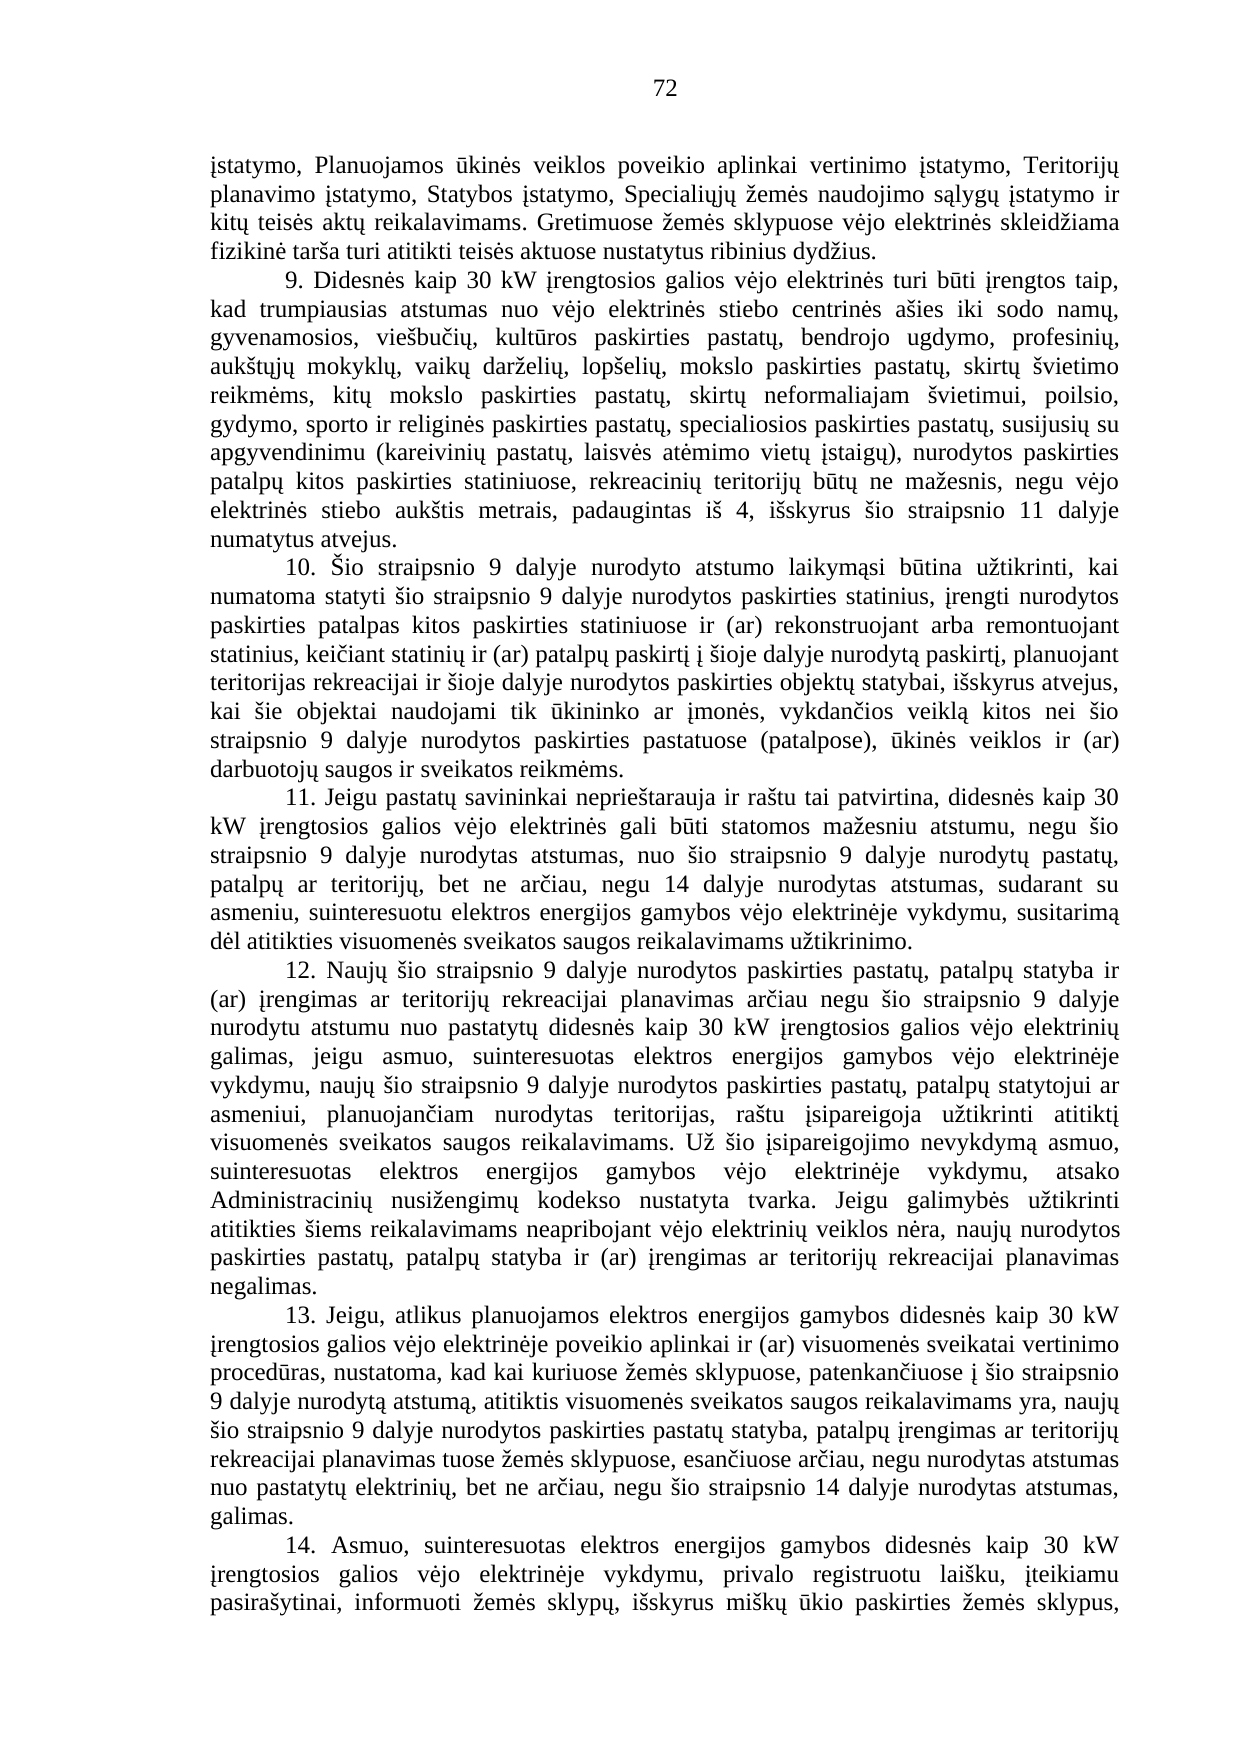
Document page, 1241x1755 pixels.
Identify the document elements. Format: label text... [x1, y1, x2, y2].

text įstatymo, Planuojamos ūkinės veiklos poveikio aplinkai vertinimo įstatymo, Teritorijų planavimo įstatymo, Statybos įstatymo, Specialiųjų žemės naudojimo sąlygų įstatymo ir kitų teisės aktų reikalavimams. Gretimuose žemės sklypuose vėjo elektrinės skleidžiama fizikinė tarša turi atitikti teisės aktuose nustatytus ribinius dydžius. [210, 150, 1120, 265]
text 11. Jeigu pastatų savininkai neprieštarauja ir raštu tai patvirtina, didesnės kaip 30 kW įrengtosios galios vėjo elektrinės gali būti statomos mažesniu atstumu, negu šio straipsnio 9 dalyje nurodytas atstumas, nuo šio straipsnio 9 dalyje nurodytų pastatų, patalpų ar teritorijų, bet ne arčiau, negu 14 dalyje nurodytas atstumas, sudarant su asmeniu, suinteresuotu elektros energijos gamybos vėjo elektrinėje vykdymu, susitarimą dėl atitikties visuomenės sveikatos saugos reikalavimams užtikrinimo. [210, 782, 1120, 955]
text 9. Didesnės kaip 30 kW įrengtosios galios vėjo elektrinės turi būti įrengtos taip, kad trumpiausias atstumas nuo vėjo elektrinės stiebo centrinės ašies iki sodo namų, gyvenamosios, viešbučių, kultūros paskirties pastatų, bendrojo ugdymo, profesinių, aukštųjų mokyklų, vaikų darželių, lopšelių, mokslo paskirties pastatų, skirtų švietimo reikmėms, kitų mokslo paskirties pastatų, skirtų neformaliajam švietimui, poilsio, gydymo, sporto ir religinės paskirties pastatų, specialiosios paskirties pastatų, susijusių su apgyvendinimu (kareivinių pastatų, laisvės atėmimo vietų įstaigų), nurodytos paskirties patalpų kitos paskirties statiniuose, rekreacinių teritorijų būtų ne mažesnis, negu vėjo elektrinės stiebo aukštis metrais, padaugintas iš 4, išskyrus šio straipsnio 11 dalyje numatytus atvejus. [210, 265, 1120, 552]
text 14. Asmuo, suinteresuotas elektros energijos gamybos didesnės kaip 30 kW įrengtosios galios vėjo elektrinėje vykdymu, privalo registruotu laišku, įteikiamu pasirašytinai, informuoti žemės sklypų, išskyrus miškų ūkio paskirties žemės sklypus, [210, 1530, 1120, 1616]
text 10. Šio straipsnio 9 dalyje nurodyto atstumo laikymąsi būtina užtikrinti, kai numatoma statyti šio straipsnio 9 dalyje nurodytos paskirties statinius, įrengti nurodytos paskirties patalpas kitos paskirties statiniuose ir (ar) rekonstruojant arba remontuojant statinius, keičiant statinių ir (ar) patalpų paskirtį į šioje dalyje nurodytą paskirtį, planuojant teritorijas rekreacijai ir šioje dalyje nurodytos paskirties objektų statybai, išskyrus atvejus, kai šie objektai naudojami tik ūkininko ar įmonės, vykdančios veiklą kitos nei šio straipsnio 9 dalyje nurodytos paskirties pastatuose (patalpose), ūkinės veiklos ir (ar) darbuotojų saugos ir sveikatos reikmėms. [210, 552, 1120, 782]
text 12. Naujų šio straipsnio 9 dalyje nurodytos paskirties pastatų, patalpų statyba ir (ar) įrengimas ar teritorijų rekreacijai planavimas arčiau negu šio straipsnio 9 dalyje nurodytu atstumu nuo pastatytų didesnės kaip 30 kW įrengtosios galios vėjo elektrinių galimas, jeigu asmuo, suinteresuotas elektros energijos gamybos vėjo elektrinėje vykdymu, naujų šio straipsnio 9 dalyje nurodytos paskirties pastatų, patalpų statytojui ar asmeniui, planuojančiam nurodytas teritorijas, raštu įsipareigoja užtikrinti atitiktį visuomenės sveikatos saugos reikalavimams. Už šio įsipareigojimo nevykdymą asmuo, suinteresuotas elektros energijos gamybos vėjo elektrinėje vykdymu, atsako Administracinių nusižengimų kodekso nustatyta tvarka. Jeigu galimybės užtikrinti atitikties šiems reikalavimams neapribojant vėjo elektrinių veiklos nėra, naujų nurodytos paskirties pastatų, patalpų statyba ir (ar) įrengimas ar teritorijų rekreacijai planavimas negalimas. [210, 955, 1120, 1300]
text 13. Jeigu, atlikus planuojamos elektros energijos gamybos didesnės kaip 30 kW įrengtosios galios vėjo elektrinėje poveikio aplinkai ir (ar) visuomenės sveikatai vertinimo procedūras, nustatoma, kad kai kuriuose žemės sklypuose, patenkančiuose į šio straipsnio 9 dalyje nurodytą atstumą, atitiktis visuomenės sveikatos saugos reikalavimams yra, naujų šio straipsnio 9 dalyje nurodytos paskirties pastatų statyba, patalpų įrengimas ar teritorijų rekreacijai planavimas tuose žemės sklypuose, esančiuose arčiau, negu nurodytas atstumas nuo pastatytų elektrinių, bet ne arčiau, negu šio straipsnio 14 dalyje nurodytas atstumas, galimas. [210, 1300, 1120, 1530]
